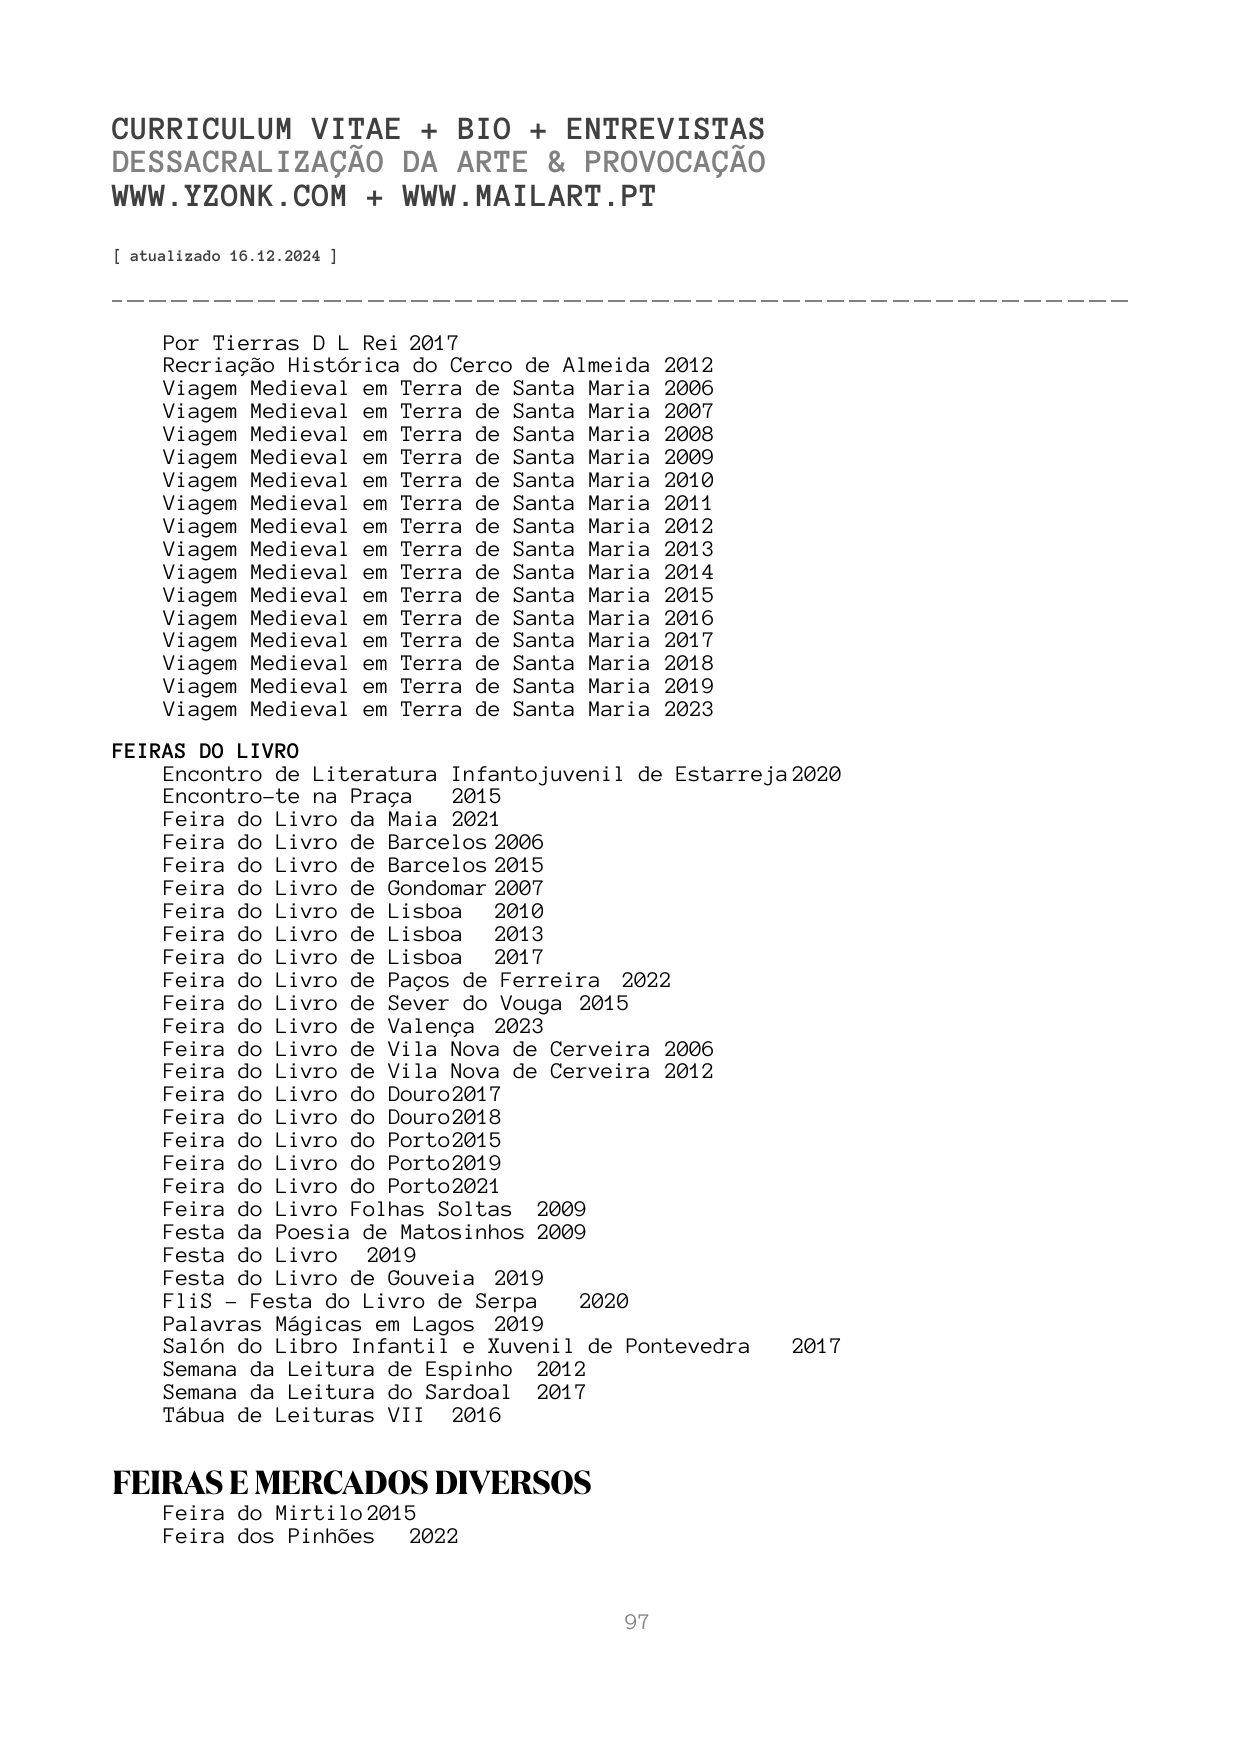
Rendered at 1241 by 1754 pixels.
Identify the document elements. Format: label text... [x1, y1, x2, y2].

list Feira do Livro da Maia 2021 [163, 808, 1128, 831]
list Feira do Livro de Barcelos 2006 [163, 831, 1128, 854]
list Feira do Livro de Lisboa 2010 [163, 900, 1128, 923]
list Feira dos Pinhões 2022 [163, 1524, 1128, 1547]
list Festa do Livro de Gouveia 2019 [163, 1266, 1128, 1289]
list Feira do Mirtilo 2015 [163, 1502, 1128, 1524]
list Feira do Livro de Lisboa 2013 [163, 923, 1128, 946]
list Tábua de Leituras VII 2016 [163, 1404, 1128, 1427]
list Viagem Medieval em Terra de Santa Maria 2023 [163, 698, 1128, 721]
list Festa da Poesia de Matosinhos 2009 [163, 1221, 1128, 1243]
list Feira do Livro de Gondomar 2007 [163, 877, 1128, 900]
list Feira do Livro de Barcelos 2015 [163, 854, 1128, 877]
list Viagem Medieval em Terra de Santa Maria 2017 [163, 629, 1128, 652]
list FliS – Festa do Livro de Serpa 2020 [163, 1289, 1128, 1312]
list Feira do Livro do Porto 2015 [163, 1129, 1128, 1152]
list Por Tierras D L Rei 2017 [163, 331, 1128, 354]
list Viagem Medieval em Terra de Santa Maria 2018 [163, 652, 1128, 675]
list Feira do Livro do Douro 2018 [163, 1106, 1128, 1129]
list Viagem Medieval em Terra de Santa Maria 2010 [163, 469, 1128, 492]
list Viagem Medieval em Terra de Santa Maria 2013 [163, 537, 1128, 560]
list Viagem Medieval em Terra de Santa Maria 2007 [163, 400, 1128, 423]
list Feira do Livro de Vila Nova de Cerveira 2006 [163, 1037, 1128, 1060]
list Feira do Livro de Lisboa 2017 [163, 946, 1128, 968]
list Encontro-te na Praça 2015 [163, 785, 1128, 808]
subtitle FEIRAS DO LIVRO [112, 739, 1128, 762]
list Viagem Medieval em Terra de Santa Maria 2012 [163, 514, 1128, 537]
list Feira do Livro do Douro 2017 [163, 1083, 1128, 1106]
list Viagem Medieval em Terra de Santa Maria 2019 [163, 675, 1128, 698]
list Viagem Medieval em Terra de Santa Maria 2008 [163, 423, 1128, 446]
list Feira do Livro do Porto 2019 [163, 1152, 1128, 1175]
list Viagem Medieval em Terra de Santa Maria 2006 [163, 377, 1128, 400]
list Salón do Libro Infantil e Xuvenil de Pontevedra 2017 [163, 1335, 1128, 1358]
list Feira do Livro de Sever do Vouga 2015 [163, 991, 1128, 1014]
list Feira do Livro do Porto 2021 [163, 1175, 1128, 1198]
list Viagem Medieval em Terra de Santa Maria 2014 [163, 560, 1128, 583]
list Feira do Livro de Paços de Ferreira 2022 [163, 968, 1128, 991]
list Viagem Medieval em Terra de Santa Maria 2009 [163, 446, 1128, 469]
list Viagem Medieval em Terra de Santa Maria 2011 [163, 492, 1128, 514]
list Semana da Leitura de Espinho 2012 [163, 1358, 1128, 1381]
list Feira do Livro Folhas Soltas 2009 [163, 1198, 1128, 1221]
list Viagem Medieval em Terra de Santa Maria 2015 [163, 583, 1128, 606]
subtitle FEIRAS E MERCADOS DIVERSOS [112, 1468, 1128, 1502]
list Festa do Livro 2019 [163, 1243, 1128, 1266]
list Viagem Medieval em Terra de Santa Maria 2016 [163, 606, 1128, 629]
list Feira do Livro de Vila Nova de Cerveira 2012 [163, 1060, 1128, 1083]
list Feira do Livro de Valença 2023 [163, 1014, 1128, 1037]
list Palavras Mágicas em Lagos 2019 [163, 1312, 1128, 1335]
list Recriação Histórica do Cerco de Almeida 2012 [163, 354, 1128, 377]
list Encontro de Literatura Infantojuvenil de Estarreja 2020 [163, 762, 1128, 785]
list Semana da Leitura do Sardoal 2017 [163, 1381, 1128, 1404]
